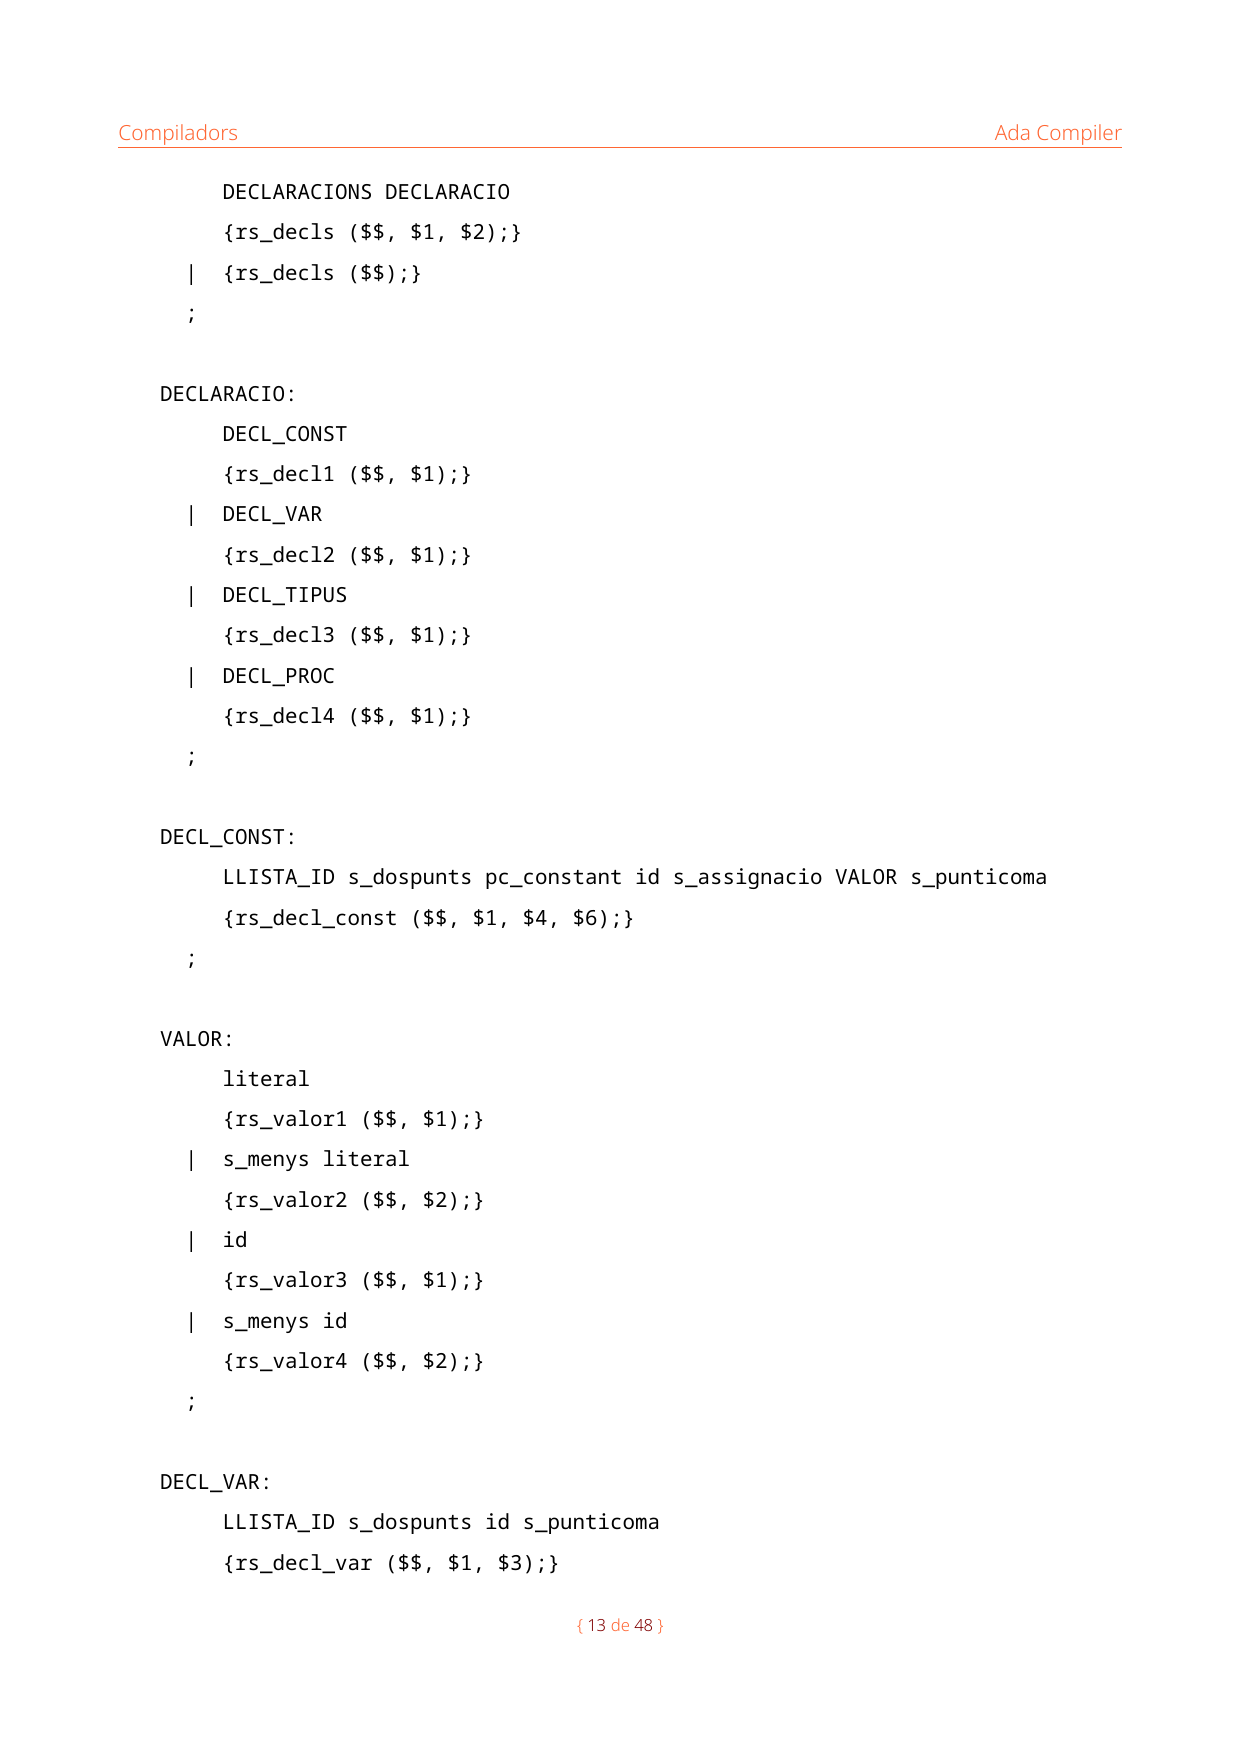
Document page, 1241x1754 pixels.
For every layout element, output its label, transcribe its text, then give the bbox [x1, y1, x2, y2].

text {rs_decl_var ($$, $1, $3);} [118, 1548, 1122, 1576]
text LLISTA_ID s_dospunts pc_constant id s_assignacio VALOR s_punticoma [118, 862, 1122, 891]
text {rs_decl3 ($$, $1);} [118, 621, 1122, 649]
text | DECL_TIPUS [118, 580, 1122, 609]
text DECLARACIO: [118, 379, 1122, 407]
text {rs_decls ($$, $1, $2);} [118, 217, 1122, 246]
text {rs_decl_const ($$, $1, $4, $6);} [118, 903, 1122, 931]
text ; [118, 943, 1122, 971]
text {rs_valor1 ($$, $1);} [118, 1104, 1122, 1133]
text ; [118, 298, 1122, 326]
text LLISTA_ID s_dospunts id s_punticoma [118, 1507, 1122, 1536]
text | id [118, 1225, 1122, 1254]
text {rs_decl4 ($$, $1);} [118, 701, 1122, 729]
text {rs_valor3 ($$, $1);} [118, 1266, 1122, 1294]
text DECL_VAR: [118, 1467, 1122, 1496]
text {rs_valor4 ($$, $2);} [118, 1346, 1122, 1374]
text VALOR: [118, 1024, 1122, 1052]
text | DECL_VAR [118, 499, 1122, 528]
text DECLARACIONS DECLARACIO [118, 177, 1122, 206]
text | DECL_PROC [118, 661, 1122, 689]
text | s_menys literal [118, 1144, 1122, 1173]
text literal [118, 1064, 1122, 1092]
text ; [118, 1386, 1122, 1415]
text | {rs_decls ($$);} [118, 258, 1122, 286]
text DECL_CONST: [118, 822, 1122, 851]
text {rs_decl1 ($$, $1);} [118, 459, 1122, 488]
text ; [118, 741, 1122, 770]
text DECL_CONST [118, 419, 1122, 447]
text {rs_decl2 ($$, $1);} [118, 540, 1122, 568]
text {rs_valor2 ($$, $2);} [118, 1185, 1122, 1213]
text | s_menys id [118, 1306, 1122, 1334]
